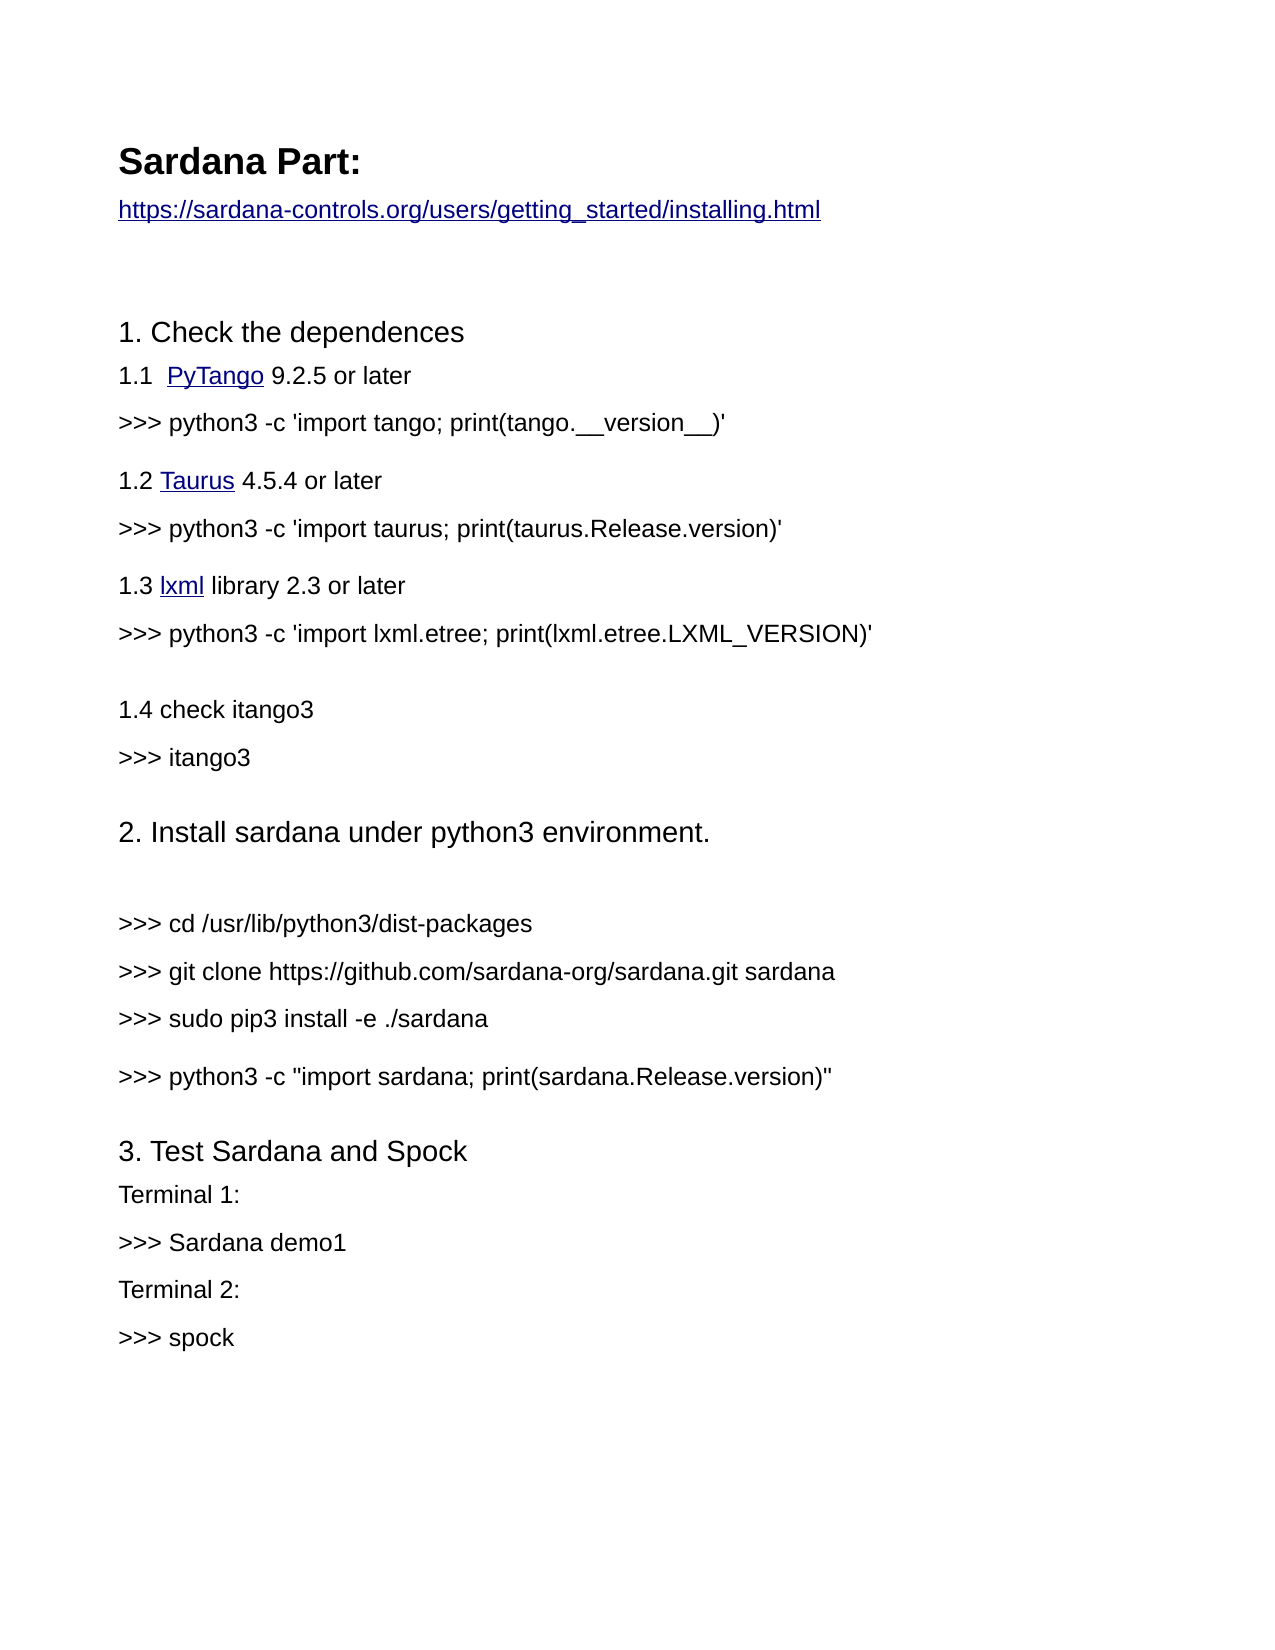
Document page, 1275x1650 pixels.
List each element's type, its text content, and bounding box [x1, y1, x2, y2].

text 1.4 check itango3 [118, 695, 1157, 724]
text >>> git clone https://github.com/sardana-org/sardana.git sardana [118, 956, 1157, 985]
text https://sardana-controls.org/users/getting_started/installing.html [118, 194, 1157, 223]
text >>> sudo pip3 install -e ./sardana [118, 1004, 1157, 1033]
text >>> Sardana demo1 [118, 1228, 1157, 1257]
text 1.2 Taurus 4.5.4 or later [118, 466, 1157, 495]
subtitle 2. Install sardana under python3 environment. [118, 815, 1157, 849]
text >>> python3 -c 'import tango; print(tango.__version__)' [118, 408, 1157, 437]
text >>> python3 -c "import sardana; print(sardana.Release.version)" [118, 1062, 1157, 1090]
text Terminal 1: [118, 1180, 1157, 1209]
text Terminal 2: [118, 1275, 1157, 1304]
subtitle 1. Check the dependences [118, 315, 1157, 348]
text >>> python3 -c 'import taurus; print(taurus.Release.version)' [118, 513, 1157, 542]
text >>> cd /usr/lib/python3/dist-packages [118, 909, 1157, 938]
text 1.1 PyTango 9.2.5 or later [118, 361, 1157, 389]
text >>> spock [118, 1323, 1157, 1352]
text >>> itango3 [118, 743, 1157, 771]
text >>> python3 -c 'import lxml.etree; print(lxml.etree.LXML_VERSION)' [118, 619, 1157, 647]
text 1.3 lxml library 2.3 or later [118, 571, 1157, 600]
subtitle 3. Test Sardana and Spock [118, 1134, 1157, 1168]
subtitle Sardana Part: [118, 139, 1157, 182]
